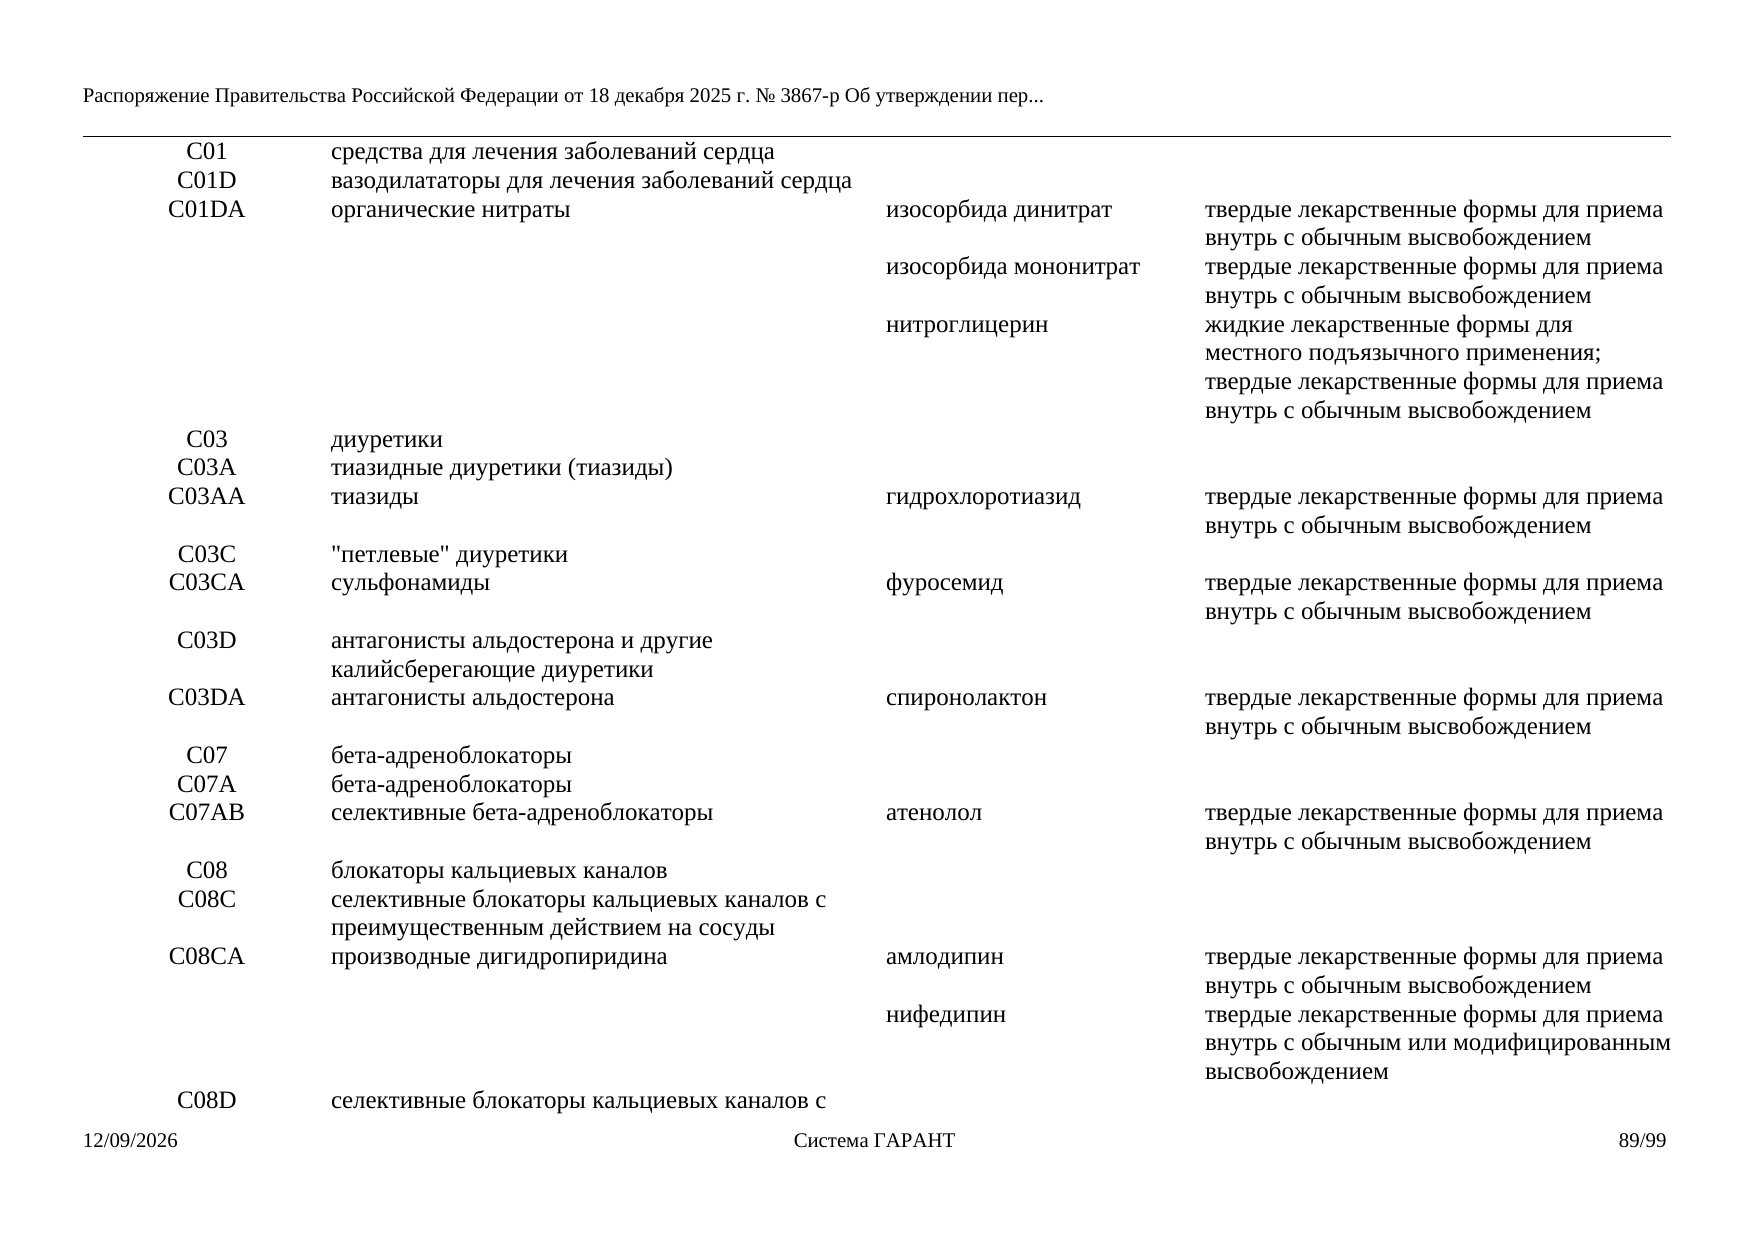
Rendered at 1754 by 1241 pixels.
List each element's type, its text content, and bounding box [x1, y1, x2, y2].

table_cell диуретики [331, 424, 886, 452]
table_cell [331, 309, 886, 424]
table_cell атенолол [886, 798, 1205, 855]
table_cell [1205, 137, 1671, 165]
table_cell C08 [83, 855, 331, 884]
table_cell [1205, 769, 1671, 797]
table_cell [1205, 740, 1671, 769]
table_cell нитроглицерин [886, 309, 1205, 424]
table_cell [1205, 539, 1671, 567]
table_cell твердые лекарственные формы для приема внутрь с обычным или модифицированным высвобождением [1205, 999, 1671, 1085]
table_cell гидрохлоротиазид [886, 481, 1205, 539]
table_cell [331, 999, 886, 1085]
table_cell органические нитраты [331, 194, 886, 251]
table_cell производные дигидропиридина [331, 941, 886, 999]
table_cell [1205, 453, 1671, 481]
table_cell [1205, 165, 1671, 194]
table_cell твердые лекарственные формы для приема внутрь с обычным высвобождением [1205, 568, 1671, 625]
table_cell [1205, 884, 1671, 941]
table_cell [83, 309, 331, 424]
table_cell C07A [83, 769, 331, 797]
table_cell твердые лекарственные формы для приема внутрь с обычным высвобождением [1205, 683, 1671, 740]
table_cell изосорбида динитрат [886, 194, 1205, 251]
table_cell жидкие лекарственные формы для местного подъязычного применения; твердые лекарственные формы для приема внутрь с обычным высвобождением [1205, 309, 1671, 424]
table_cell [886, 740, 1205, 769]
table_cell сульфонамиды [331, 568, 886, 625]
table_cell фуросемид [886, 568, 1205, 625]
table_cell C01DA [83, 194, 331, 251]
table_cell бета-адреноблокаторы [331, 769, 886, 797]
table_cell [1205, 1085, 1671, 1114]
table_cell C08D [83, 1085, 331, 1114]
table_cell бета-адреноблокаторы [331, 740, 886, 769]
table_cell [1205, 625, 1671, 682]
table_cell [886, 424, 1205, 452]
table_cell [886, 769, 1205, 797]
table_cell твердые лекарственные формы для приема внутрь с обычным высвобождением [1205, 941, 1671, 999]
table_cell [886, 539, 1205, 567]
table_cell C08C [83, 884, 331, 941]
table_cell [886, 884, 1205, 941]
table_cell C03 [83, 424, 331, 452]
table_cell твердые лекарственные формы для приема внутрь с обычным высвобождением [1205, 194, 1671, 251]
table_cell [886, 855, 1205, 884]
table_cell антагонисты альдостерона [331, 683, 886, 740]
table_cell C01 [83, 137, 331, 165]
table_cell "петлевые" диуретики [331, 539, 886, 567]
table_cell [886, 137, 1205, 165]
table_cell тиазиды [331, 481, 886, 539]
table_cell блокаторы кальциевых каналов [331, 855, 886, 884]
table_cell изосорбида мононитрат [886, 251, 1205, 309]
table_cell [1205, 424, 1671, 452]
table_cell [331, 251, 886, 309]
table_cell C03DA [83, 683, 331, 740]
table_cell твердые лекарственные формы для приема внутрь с обычным высвобождением [1205, 481, 1671, 539]
table_cell тиазидные диуретики (тиазиды) [331, 453, 886, 481]
table_cell селективные бета-адреноблокаторы [331, 798, 886, 855]
table_cell C03CA [83, 568, 331, 625]
table_cell [886, 165, 1205, 194]
table_cell C03D [83, 625, 331, 682]
table_cell C03C [83, 539, 331, 567]
table_cell C03A [83, 453, 331, 481]
table_cell [886, 625, 1205, 682]
table_cell [83, 999, 331, 1085]
table_cell средства для лечения заболеваний сердца [331, 137, 886, 165]
table_cell C08CA [83, 941, 331, 999]
table_cell антагонисты альдостерона и другие калийсберегающие диуретики [331, 625, 886, 682]
table_cell C07AB [83, 798, 331, 855]
table_cell [1205, 855, 1671, 884]
table_cell [886, 1085, 1205, 1114]
table_cell вазодилататоры для лечения заболеваний сердца [331, 165, 886, 194]
table_cell [83, 251, 331, 309]
table_cell нифедипин [886, 999, 1205, 1085]
table_cell [886, 453, 1205, 481]
table_cell селективные блокаторы кальциевых каналов с [331, 1085, 886, 1114]
table_cell спиронолактон [886, 683, 1205, 740]
table_cell амлодипин [886, 941, 1205, 999]
table_cell твердые лекарственные формы для приема внутрь с обычным высвобождением [1205, 798, 1671, 855]
table_cell твердые лекарственные формы для приема внутрь с обычным высвобождением [1205, 251, 1671, 309]
table_cell C03AA [83, 481, 331, 539]
table_cell C07 [83, 740, 331, 769]
table_cell селективные блокаторы кальциевых каналов с преимущественным действием на сосуды [331, 884, 886, 941]
table_cell C01D [83, 165, 331, 194]
